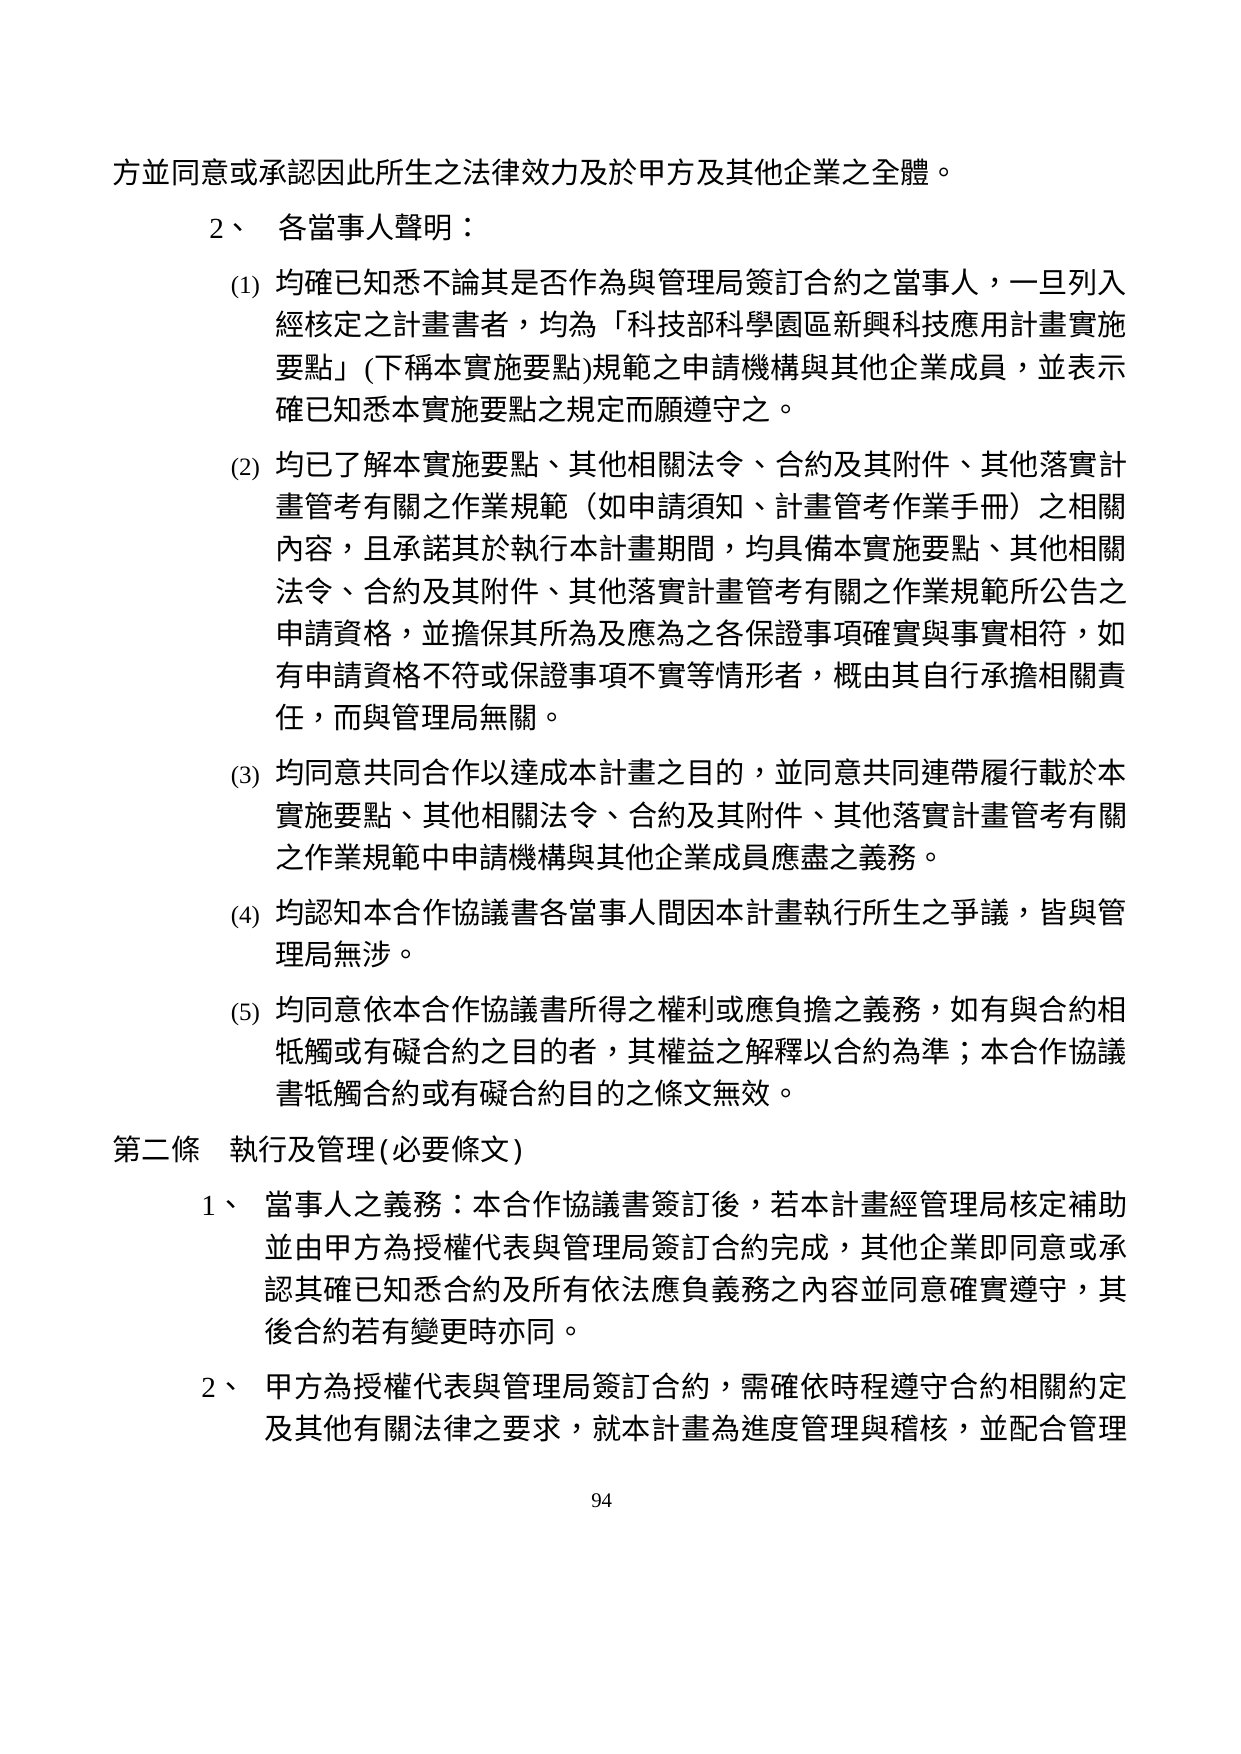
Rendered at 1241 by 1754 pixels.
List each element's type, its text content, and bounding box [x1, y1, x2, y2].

list 均確已知悉不論其是否作為與管理局簽訂合約之當事人，一旦列入經核定之計畫書者，均為「科技部科學園區新興科技應用計畫實施要點」(下稱本實施要點)規範之申請機構與其他企業成員，並表示確已知悉本實施要點之規定而願遵守之。 [231, 259, 1128, 429]
list 均已了解本實施要點、其他相關法令、合約及其附件、其他落實計畫管考有關之作業規範（如申請須知、計畫管考作業手冊）之相關內容，且承諾其於執行本計畫期間，均具備本實施要點、其他相關法令、合約及其附件、其他落實計畫管考有關之作業規範所公告之申請資格，並擔保其所為及應為之各保證事項確實與事實相符，如有申請資格不符或保證事項不實等情形者，概由其自行承擔相關責任，而與管理局無關。 [231, 441, 1128, 737]
list 方並同意或承認因此所生之法律效力及於甲方及其他企業之全體。 [56, 150, 1128, 192]
list 均認知本合作協議書各當事人間因本計畫執行所生之爭議，皆與管理局無涉。 [231, 889, 1128, 974]
list 均同意共同合作以達成本計畫之目的，並同意共同連帶履行載於本實施要點、其他相關法令、合約及其附件、其他落實計畫管考有關之作業規範中申請機構與其他企業成員應盡之義務。 [231, 750, 1128, 877]
list 甲方為授權代表與管理局簽訂合約，需確依時程遵守合約相關約定及其他有關法律之要求，就本計畫為進度管理與稽核，並配合管理 [201, 1363, 1128, 1448]
text 第二條 執行及管理(必要條文) [112, 1126, 1128, 1169]
list 當事人之義務：本合作協議書簽訂後，若本計畫經管理局核定補助並由甲方為授權代表與管理局簽訂合約完成，其他企業即同意或承認其確已知悉合約及所有依法應負義務之內容並同意確實遵守，其後合約若有變更時亦同。 [201, 1182, 1128, 1351]
list 均同意依本合作協議書所得之權利或應負擔之義務，如有與合約相牴觸或有礙合約之目的者，其權益之解釋以合約為準；本合作協議書牴觸合約或有礙合約目的之條文無效。 [231, 986, 1128, 1113]
list 各當事人聲明： [209, 205, 1128, 247]
